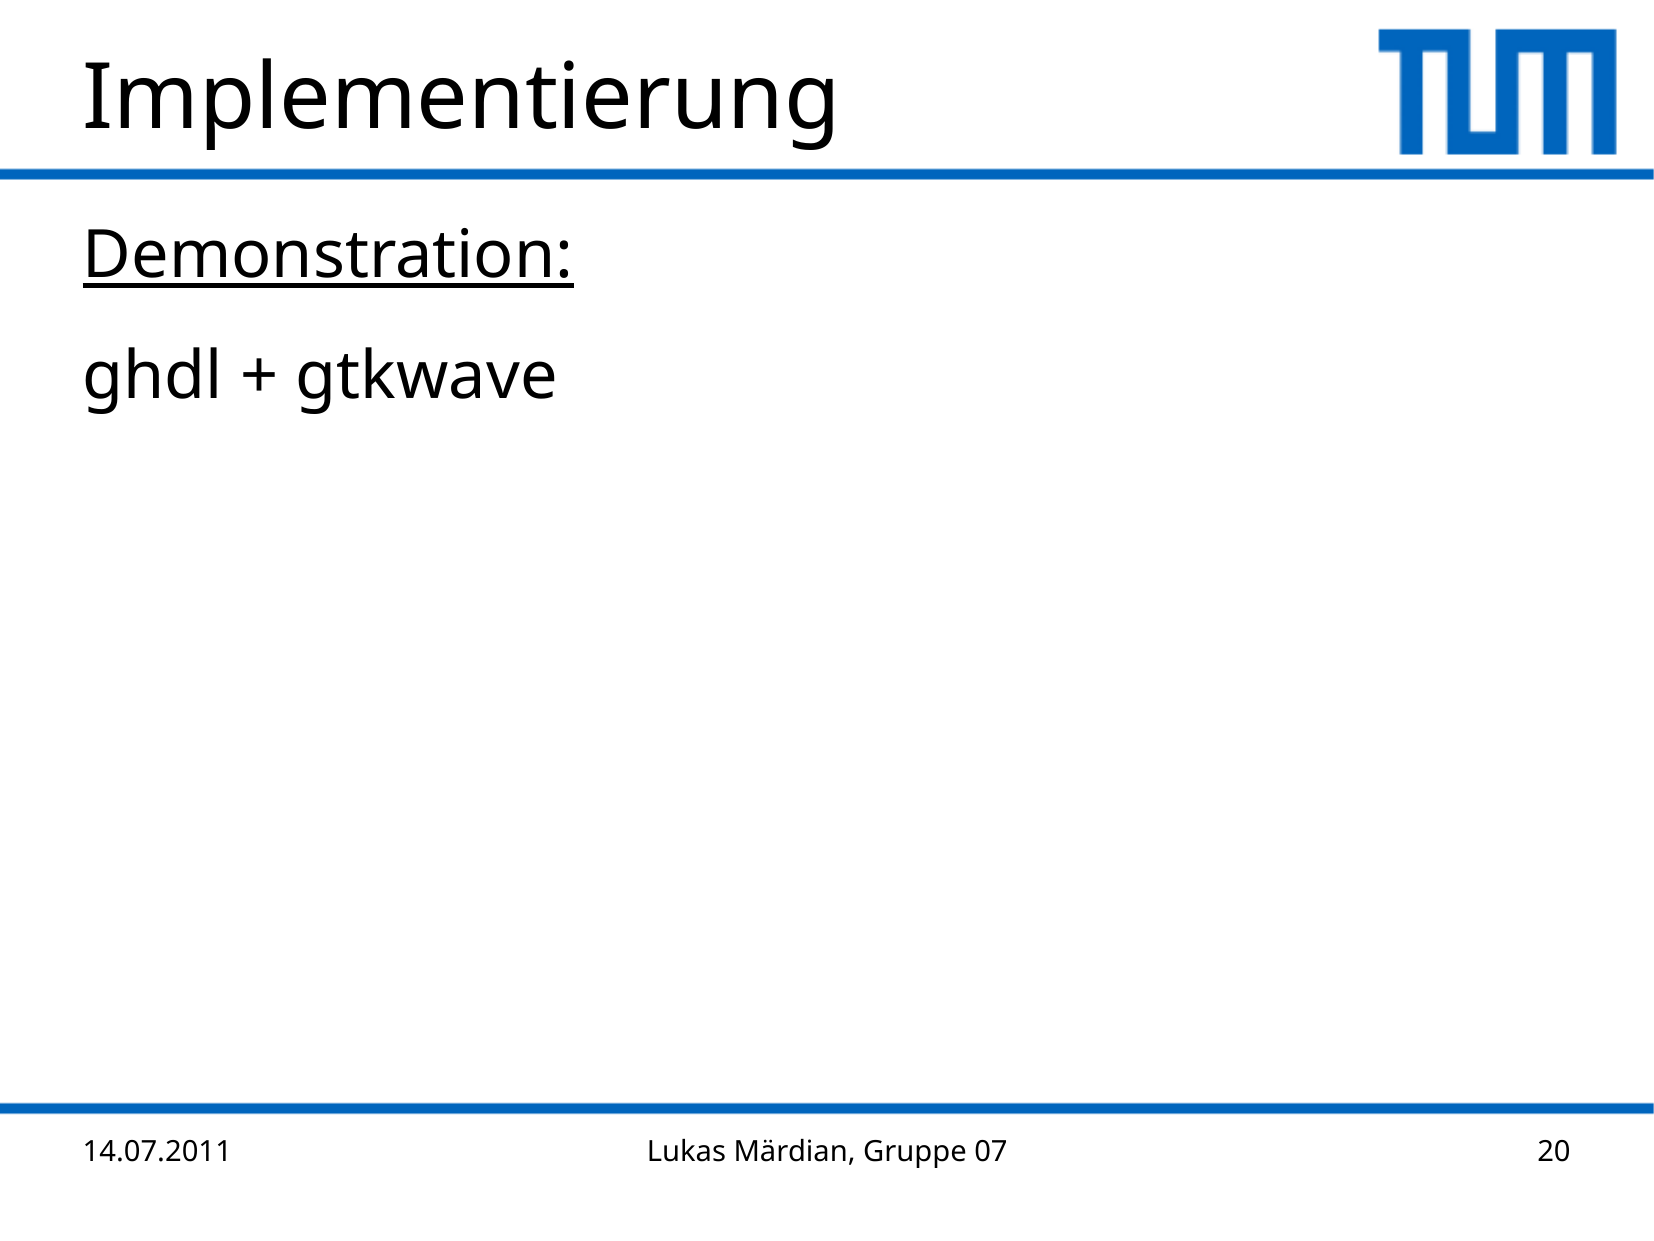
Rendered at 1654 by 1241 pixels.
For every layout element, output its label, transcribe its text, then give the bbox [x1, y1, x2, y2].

list Demonstration: ghdl + gtkwave [82, 206, 1571, 1026]
title Implementierung [82, 41, 1359, 145]
picture [0, 0, 1654, 1241]
